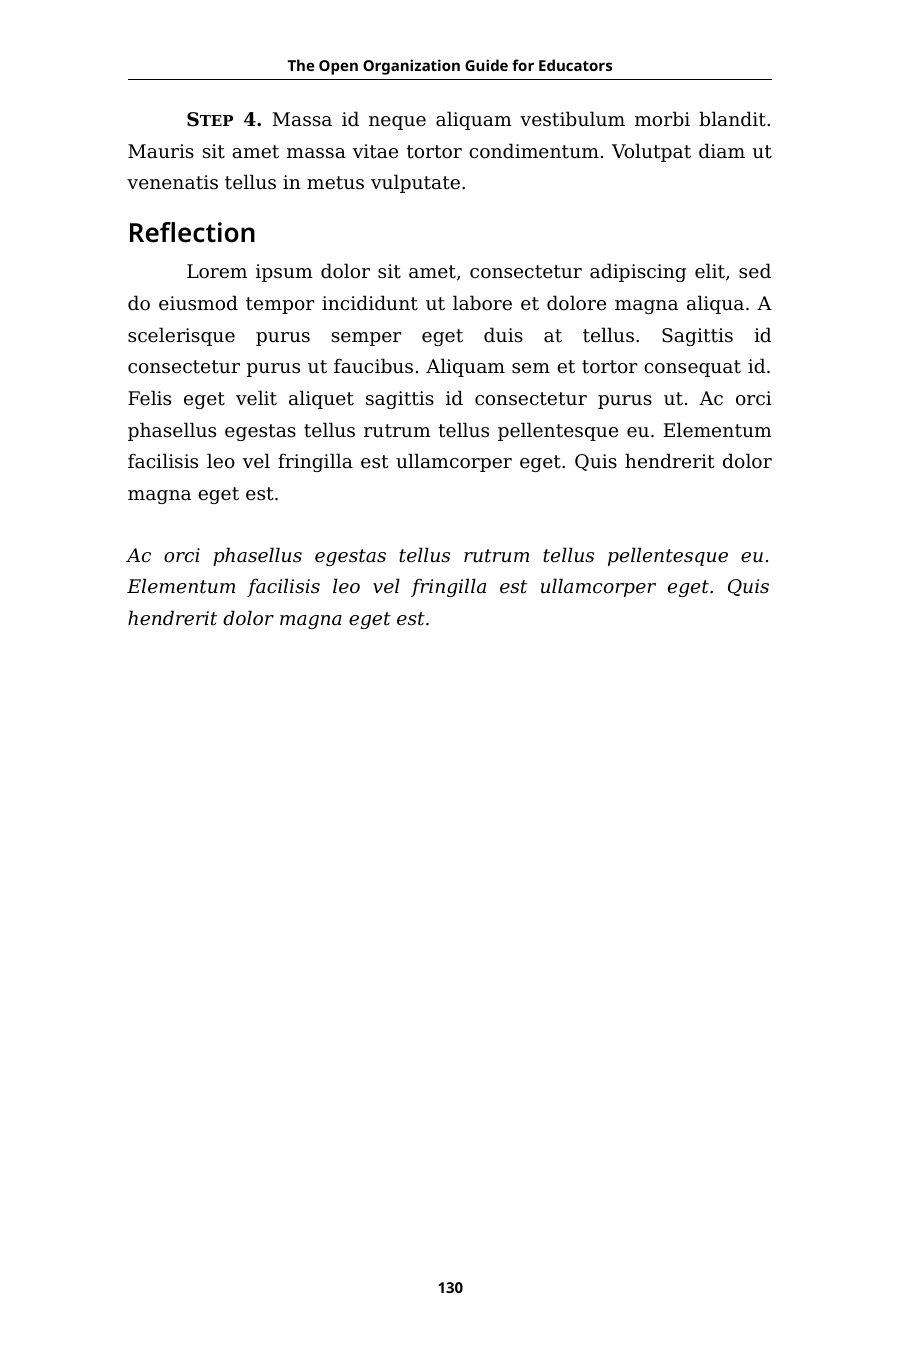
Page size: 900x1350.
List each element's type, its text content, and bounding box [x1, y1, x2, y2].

subtitle Reflection [127, 218, 772, 249]
text Lorem ipsum dolor sit amet, consectetur adipiscing elit, sed do eiusmod tempor incididunt ut labore et dolore magna aliqua. A scelerisque purus semper eget duis at tellus. Sagittis id consectetur purus ut faucibus. Aliquam sem et tortor consequat id. Felis eget velit aliquet sagittis id consectetur purus ut. Ac orci phasellus egestas tellus rutrum tellus pellentesque eu. Elementum facilisis leo vel fringilla est ullamcorper eget. Quis hendrerit dolor magna eget est. [127, 261, 772, 505]
text Ac orci phasellus egestas tellus rutrum tellus pellentesque eu. Elementum facilisis leo vel fringilla est ullamcorper eget. Quis hendrerit dolor magna eget est. [127, 545, 772, 630]
text Step 4. Massa id neque aliquam vestibulum morbi blandit. Mauris sit amet massa vitae tortor condimentum. Volutpat diam ut venenatis tellus in metus vulputate. [127, 109, 772, 194]
